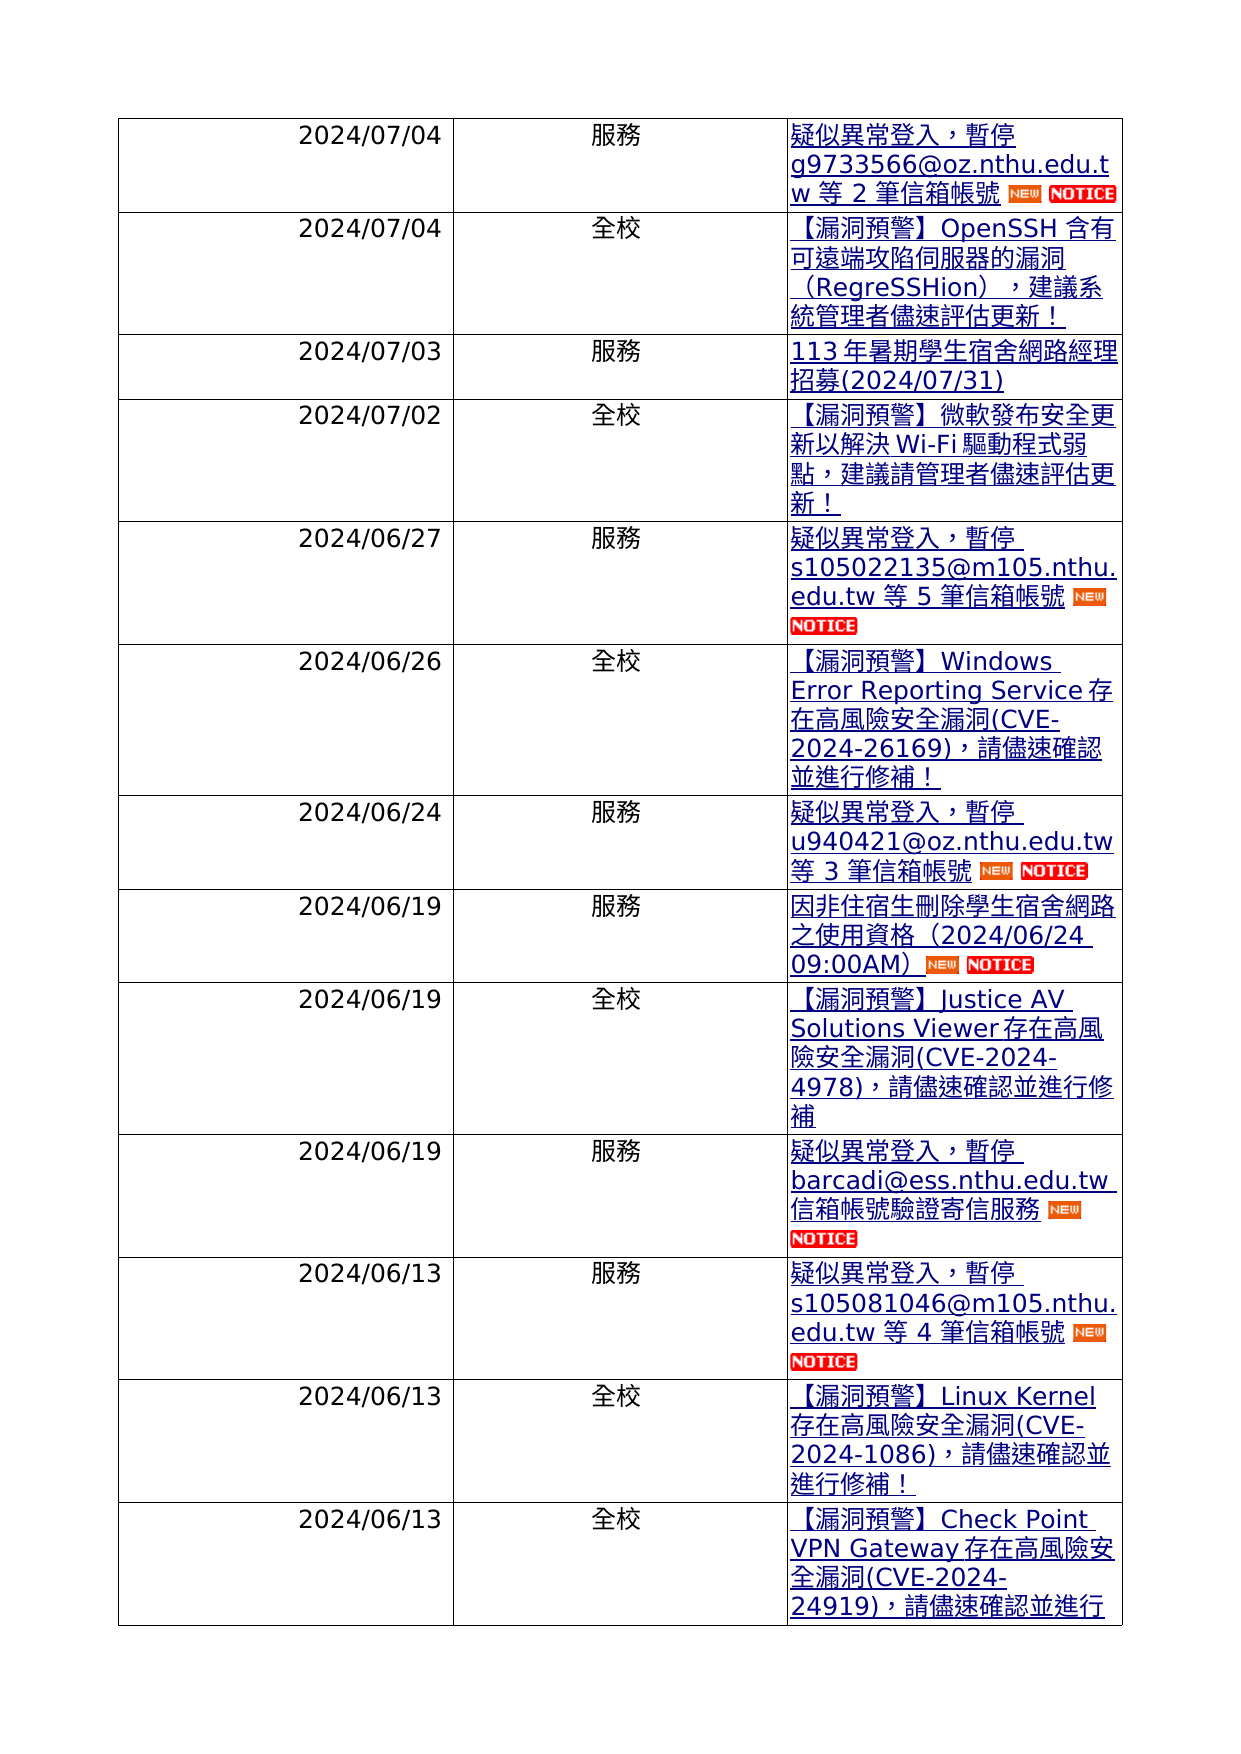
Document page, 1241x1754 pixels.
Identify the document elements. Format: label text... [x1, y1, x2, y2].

picture [980, 862, 1013, 880]
table_cell 2024/07/04 [119, 213, 453, 334]
table_cell 疑似異常登入，暫停 s105022135@m105.nthu.edu.tw 等 5 筆信箱帳號 [788, 522, 1122, 644]
table_cell 因非住宿生刪除學生宿舍網路之使用資格（2024/06/24 09:00AM） [788, 890, 1122, 982]
picture [1008, 185, 1042, 203]
table_cell 服務 [454, 1258, 787, 1379]
table_cell 全校 [454, 213, 787, 334]
picture [1020, 862, 1088, 880]
table_cell 2024/06/19 [119, 1135, 453, 1257]
table_cell 2024/06/13 [119, 1503, 453, 1624]
table_cell 2024/07/03 [119, 335, 453, 398]
table_cell 服務 [454, 890, 787, 982]
table_cell 疑似異常登入，暫停 u940421@oz.nthu.edu.tw 等 3 筆信箱帳號 [788, 796, 1122, 889]
table_cell 全校 [454, 1380, 787, 1502]
table_cell 服務 [454, 1135, 787, 1257]
table_cell 2024/06/13 [119, 1380, 453, 1502]
table_cell 2024/07/02 [119, 400, 453, 521]
table_cell 2024/06/26 [119, 645, 453, 795]
picture [926, 956, 959, 974]
table_cell 2024/06/19 [119, 983, 453, 1134]
picture [1073, 1324, 1107, 1342]
table_cell 【漏洞預警】Justice AV Solutions Viewer存在高風險安全漏洞(CVE-2024-4978)，請儘速確認並進行修補 [788, 983, 1122, 1134]
table_cell 【漏洞預警】微軟發布安全更新以解決Wi-Fi驅動程式弱點，建議請管理者儘速評估更新！ [788, 400, 1122, 521]
table_cell 【漏洞預警】OpenSSH 含有可遠端攻陷伺服器的漏洞（RegreSSHion），建議系統管理者儘速評估更新！ [788, 213, 1122, 334]
table_cell 全校 [454, 1503, 787, 1624]
table_cell 服務 [454, 119, 787, 212]
table_cell 2024/06/13 [119, 1258, 453, 1379]
table_cell 全校 [454, 983, 787, 1134]
table_cell 2024/06/24 [119, 796, 453, 889]
picture [1073, 588, 1107, 606]
table_cell 服務 [454, 335, 787, 398]
picture [1048, 1201, 1082, 1219]
table_cell 疑似異常登入，暫停g9733566@oz.nthu.edu.tw 等 2 筆信箱帳號 [788, 119, 1122, 212]
table_cell 2024/06/27 [119, 522, 453, 644]
table_cell 疑似異常登入，暫停 s105081046@m105.nthu.edu.tw 等 4 筆信箱帳號 [788, 1258, 1122, 1379]
table_cell 【漏洞預警】Check Point VPN Gateway存在高風險安全漏洞(CVE-2024-24919)，請儘速確認並進行 [788, 1503, 1122, 1624]
picture [790, 1230, 858, 1248]
table_cell 全校 [454, 645, 787, 795]
picture [790, 617, 858, 635]
table_cell 服務 [454, 796, 787, 889]
table_cell 2024/07/04 [119, 119, 453, 212]
table_cell 2024/06/19 [119, 890, 453, 982]
table_cell 【漏洞預警】Linux Kernel存在高風險安全漏洞(CVE-2024-1086)，請儘速確認並進行修補！ [788, 1380, 1122, 1502]
table_cell 服務 [454, 522, 787, 644]
picture [966, 956, 1034, 974]
table_cell 【漏洞預警】Windows Error Reporting Service存在高風險安全漏洞(CVE-2024-26169)，請儘速確認並進行修補！ [788, 645, 1122, 795]
picture [1049, 185, 1117, 203]
picture [790, 1353, 858, 1371]
table_cell 疑似異常登入，暫停 barcadi@ess.nthu.edu.tw 信箱帳號驗證寄信服務 [788, 1135, 1122, 1257]
table_cell 113年暑期學生宿舍網路經理招募(2024/07/31) [788, 335, 1122, 398]
table_cell 全校 [454, 400, 787, 521]
